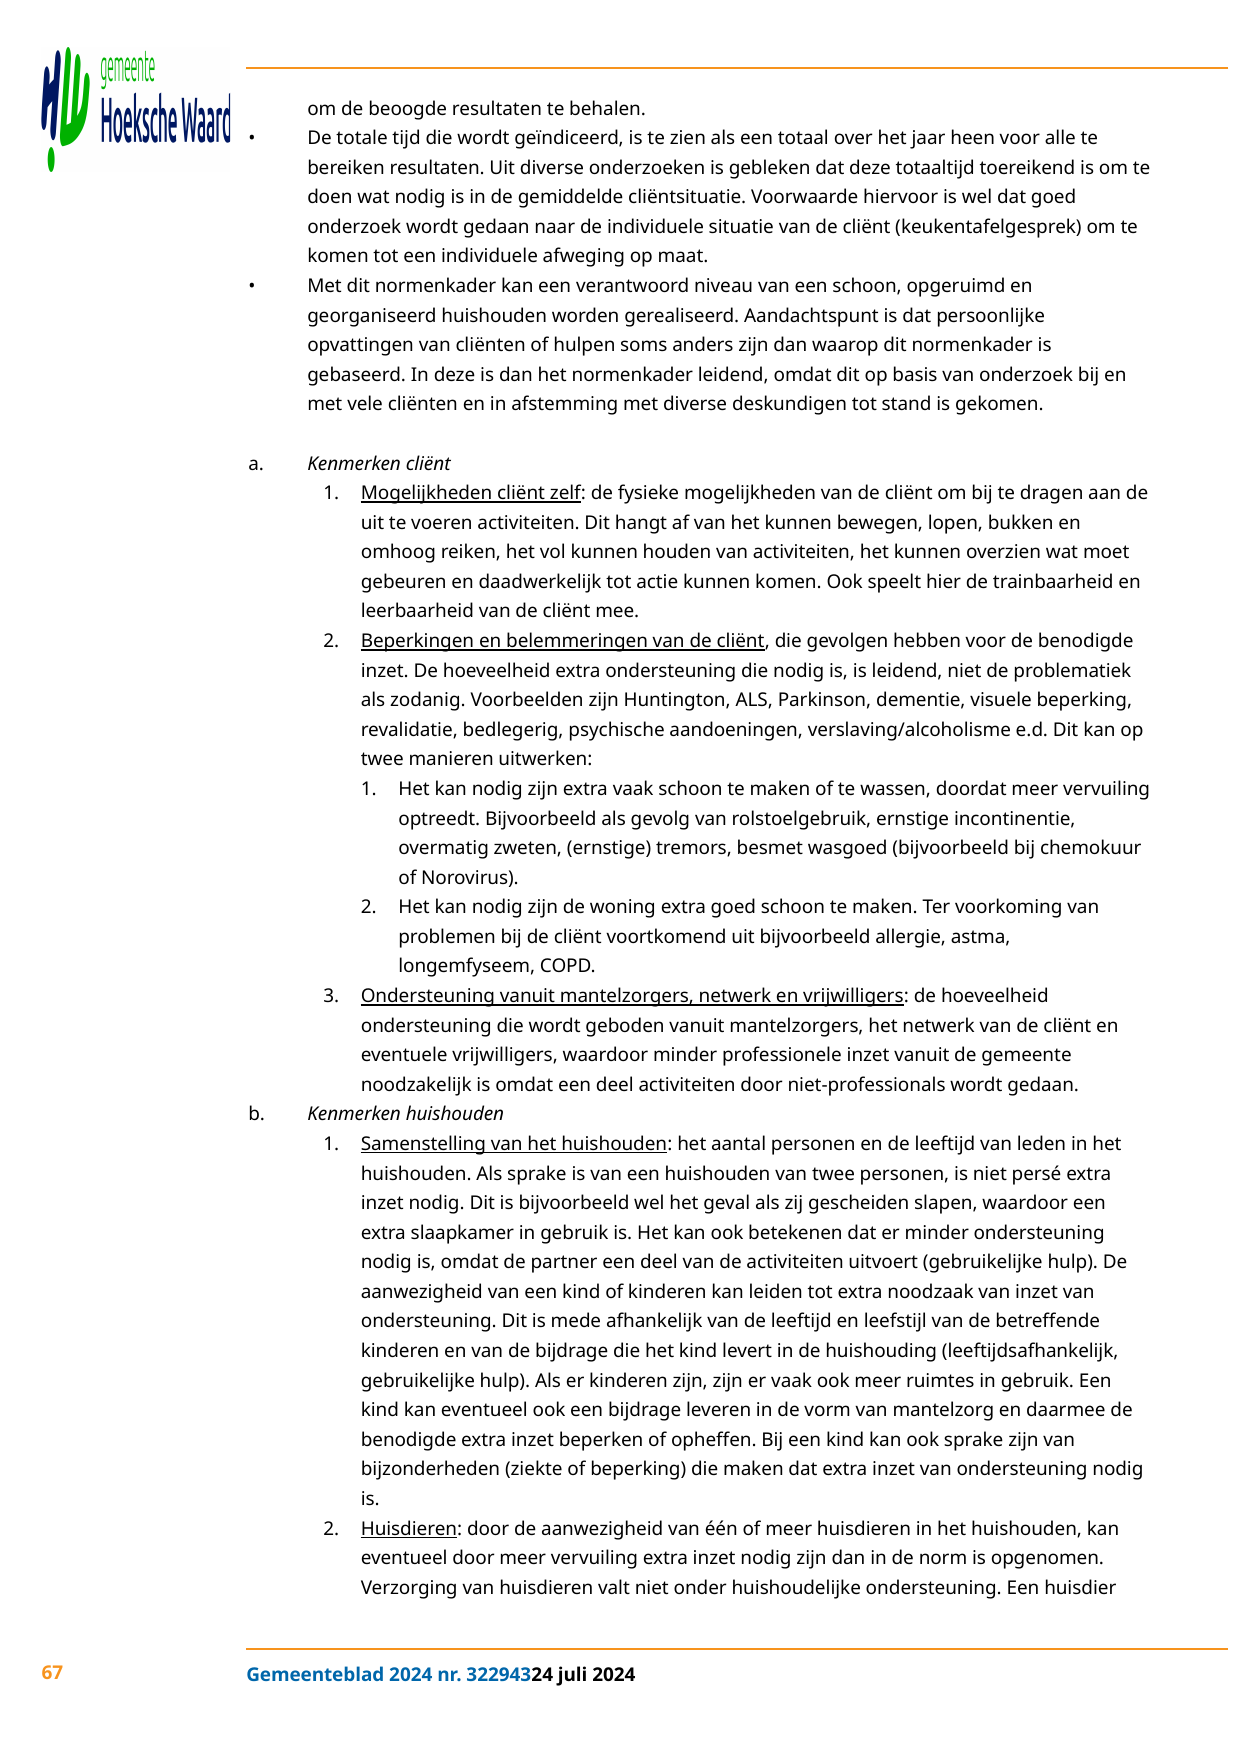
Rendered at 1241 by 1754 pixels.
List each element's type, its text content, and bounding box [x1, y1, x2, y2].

list Kenmerken cliënt [248, 450, 1152, 476]
list Samenstelling van het huishouden: het aantal personen en de leeftijd van leden in het huishouden. Als sprake is van een huishouden van twee personen, is niet persé extra inzet nodig. Dit is bijvoorbeeld wel het geval als zij gescheiden slapen, waardoor een extra slaapkamer in gebruik is. Het kan ook betekenen dat er minder ondersteuning nodig is, omdat de partner een deel van de activiteiten uitvoert (gebruikelijke hulp). De aanwezigheid van een kind of kinderen kan leiden tot extra noodzaak van inzet van ondersteuning. Dit is mede afhankelijk van de leeftijd en leefstijl van de betreffende kinderen en van de bijdrage die het kind levert in de huishouding (leeftijdsafhankelijk, gebruikelijke hulp). Als er kinderen zijn, zijn er vaak ook meer ruimtes in gebruik. Een kind kan eventueel ook een bijdrage leveren in de vorm van mantelzorg en daarmee de benodigde extra inzet beperken of opheffen. Bij een kind kan ook sprake zijn van bijzonderheden (ziekte of beperking) die maken dat extra inzet van ondersteuning nodig is. [323, 1130, 1152, 1511]
list De totale tijd die wordt geïndiceerd, is te zien als een totaal over het jaar heen voor alle te bereiken resultaten. Uit diverse onderzoeken is gebleken dat deze totaaltijd toereikend is om te doen wat nodig is in de gemiddelde cliëntsituatie. Voorwaarde hiervoor is wel dat goed onderzoek wordt gedaan naar de individuele situatie van de cliënt (keukentafelgesprek) om te komen tot een individuele afweging op maat. [248, 124, 1152, 268]
list Het kan nodig zijn extra vaak schoon te maken of te wassen, doordat meer vervuiling optreedt. Bijvoorbeeld als gevolg van rolstoelgebruik, ernstige incontinentie, overmatig zweten, (ernstige) tremors, besmet wasgoed (bijvoorbeeld bij chemokuur of Norovirus). [361, 775, 1152, 890]
list Mogelijkheden cliënt zelf: de fysieke mogelijkheden van de cliënt om bij te dragen aan de uit te voeren activiteiten. Dit hangt af van het kunnen bewegen, lopen, bukken en omhoog reiken, het vol kunnen houden van activiteiten, het kunnen overzien wat moet gebeuren en daadwerkelijk tot actie kunnen komen. Ook speelt hier de trainbaarheid en leerbaarheid van de cliënt mee. [323, 479, 1152, 623]
list Het kan nodig zijn de woning extra goed schoon te maken. Ter voorkoming van problemen bij de cliënt voortkomend uit bijvoorbeeld allergie, astma, longemfyseem, COPD. [361, 893, 1152, 978]
list Huisdieren: door de aanwezigheid van één of meer huisdieren in het huishouden, kan eventueel door meer vervuiling extra inzet nodig zijn dan in de norm is opgenomen. Verzorging van huisdieren valt niet onder huishoudelijke ondersteuning. Een huisdier [323, 1515, 1152, 1600]
picture [41, 47, 231, 172]
list Beperkingen en belemmeringen van de cliënt, die gevolgen hebben voor de benodigde inzet. De hoeveelheid extra ondersteuning die nodig is, is leidend, niet de problematiek als zodanig. Voorbeelden zijn Huntington, ALS, Parkinson, dementie, visuele beperking, revalidatie, bedlegerig, psychische aandoeningen, verslaving/alcoholisme e.d. Dit kan op twee manieren uitwerken: [323, 627, 1152, 771]
list Ondersteuning vanuit mantelzorgers, netwerk en vrijwilligers: de hoeveelheid ondersteuning die wordt geboden vanuit mantelzorgers, het netwerk van de cliënt en eventuele vrijwilligers, waardoor minder professionele inzet vanuit de gemeente noodzakelijk is omdat een deel activiteiten door niet-professionals wordt gedaan. [323, 982, 1152, 1097]
list Kenmerken huishouden [248, 1101, 1152, 1126]
list om de beoogde resultaten te behalen. [248, 95, 1152, 121]
list Met dit normenkader kan een verantwoord niveau van een schoon, opgeruimd en georganiseerd huishouden worden gerealiseerd. Aandachtspunt is dat persoonlijke opvattingen van cliënten of hulpen soms anders zijn dan waarop dit normenkader is gebaseerd. In deze is dan het normenkader leidend, omdat dit op basis van onderzoek bij en met vele cliënten en in afstemming met diverse deskundigen tot stand is gekomen. [248, 272, 1152, 416]
